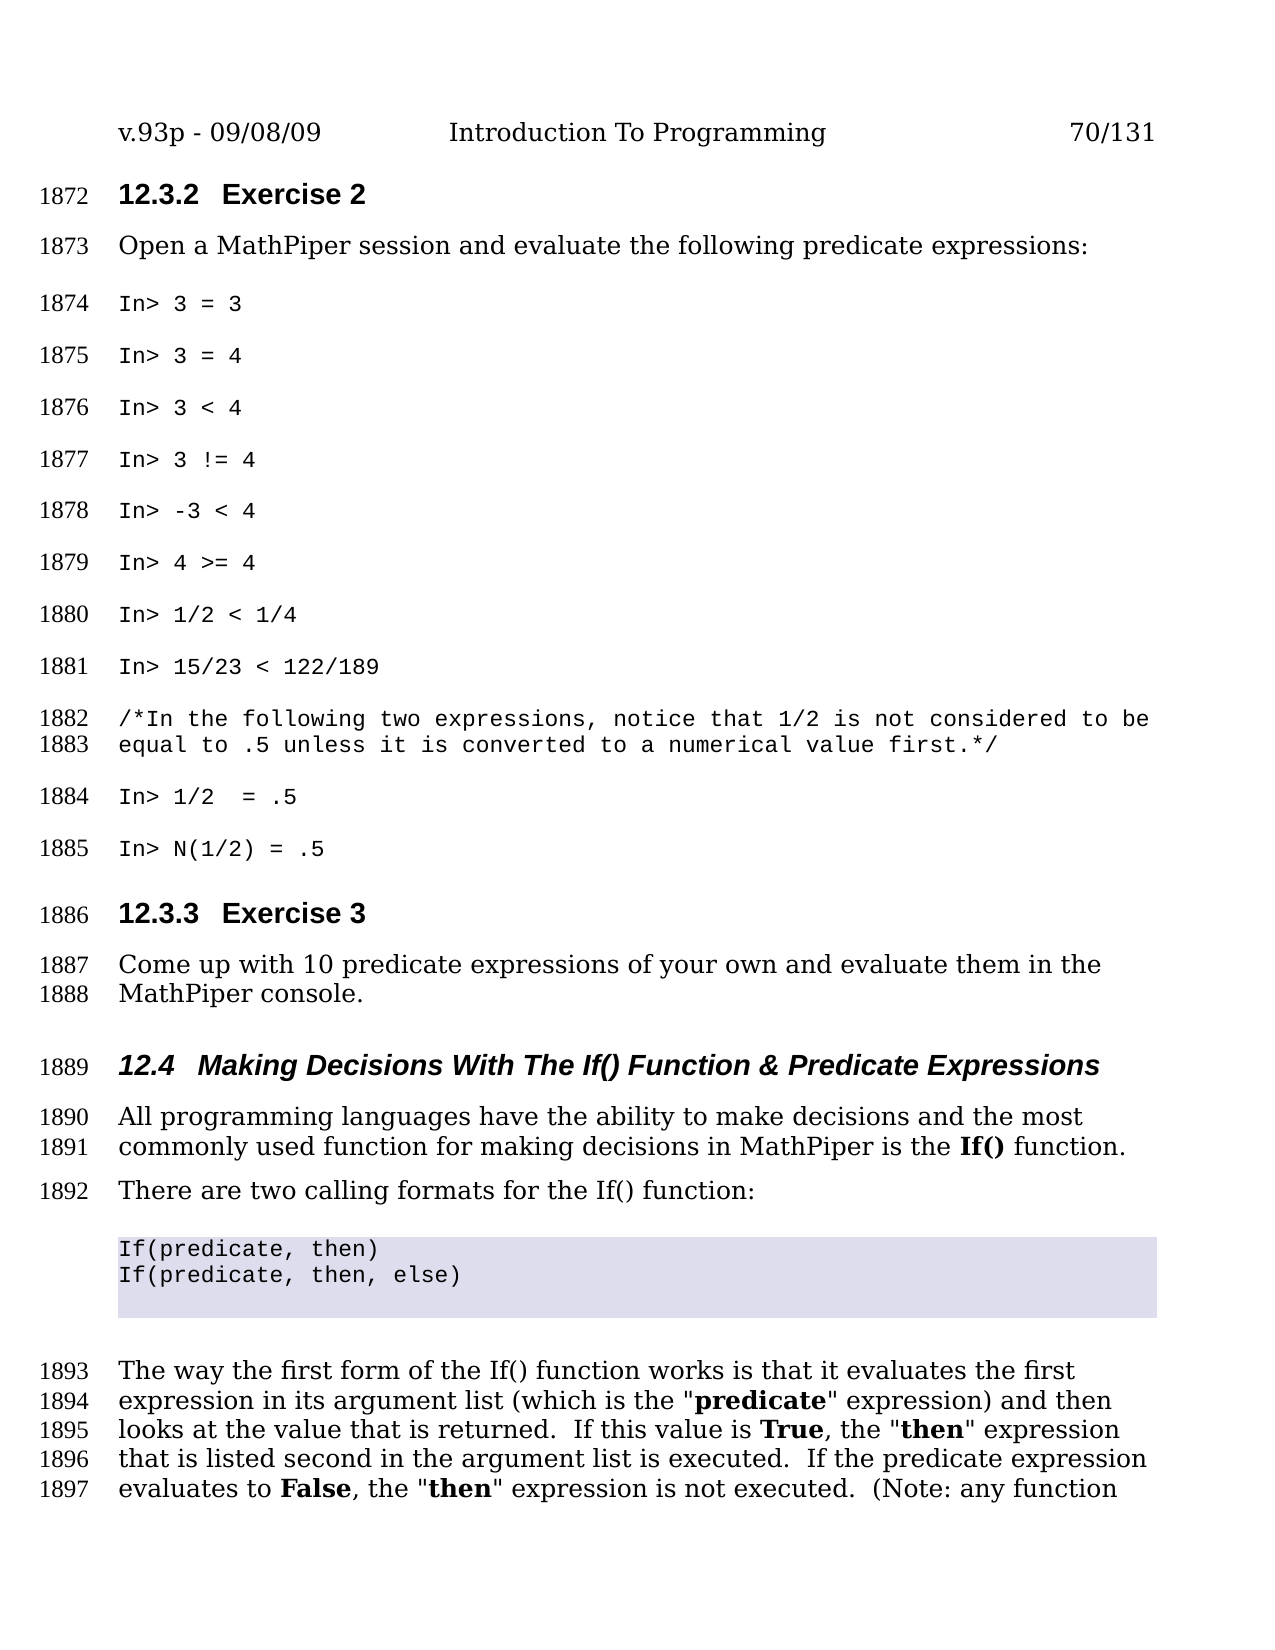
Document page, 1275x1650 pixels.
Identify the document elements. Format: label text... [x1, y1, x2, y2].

text Come up with 10 predicate expressions of your own and evaluate them in the MathPiper console. [118, 951, 1157, 1009]
table_header If(predicate, then) If(predicate, then, else) [118, 1237, 1157, 1318]
text /*In the following two expressions, notice that 1/2 is not considered to be equal to .5 unless it is converted to a numerical value first.*/ [118, 707, 1157, 759]
text In> -3 < 4 [118, 500, 1157, 526]
text In> 1/2 = .5 [118, 785, 1157, 811]
subtitle Exercise 3 [118, 896, 1157, 929]
text In> 3 != 4 [118, 448, 1157, 474]
subtitle Making Decisions With The If() Function & Predicate Expressions [118, 1048, 1157, 1081]
text Open a MathPiper session and evaluate the following predicate expressions: [118, 231, 1157, 260]
text In> 15/23 < 122/189 [118, 656, 1157, 681]
text In> N(1/2) = .5 [118, 837, 1157, 863]
text In> 3 < 4 [118, 396, 1157, 422]
text All programming languages have the ability to make decisions and the most commonly used function for making decisions in MathPiper is the If() function. [118, 1102, 1157, 1161]
text The way the first form of the If() function works is that it evaluates the first expression in its argument list (which is the "predicate" expression) and then looks at the value that is returned. If this value is True, the "then" expression that is listed second in the argument list is executed. If the predicate expression evaluates to False, the "then" expression is not executed. (Note: any function [118, 1357, 1157, 1503]
subtitle Exercise 2 [118, 177, 1157, 210]
text There are two calling formats for the If() function: [118, 1176, 1157, 1205]
text In> 1/2 < 1/4 [118, 604, 1157, 629]
text In> 3 = 4 [118, 344, 1157, 370]
text In> 3 = 3 [118, 292, 1157, 318]
text In> 4 >= 4 [118, 552, 1157, 578]
